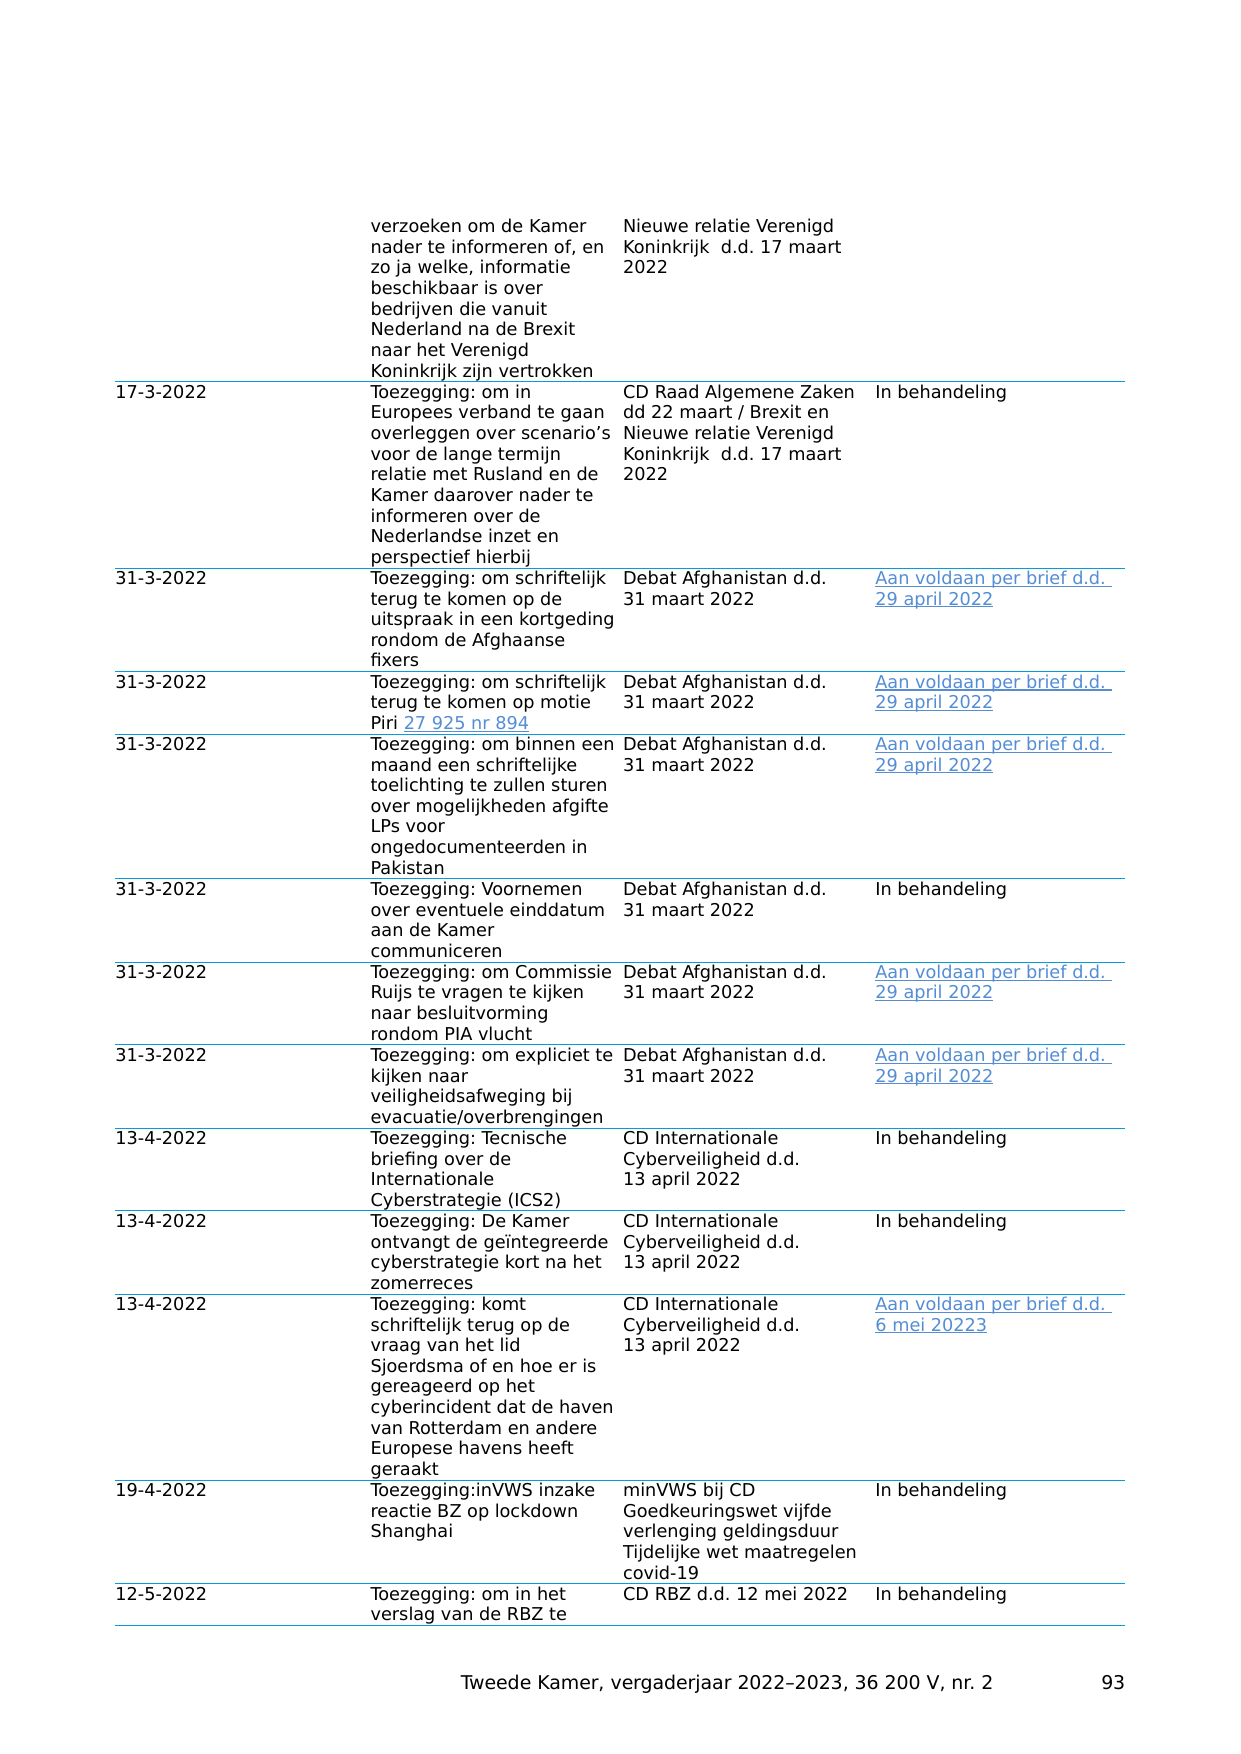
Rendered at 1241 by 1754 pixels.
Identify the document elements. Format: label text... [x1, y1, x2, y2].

table_cell 31-3-2022 [115, 879, 367, 961]
table_cell Toezegging: om Commissie Ruijs te vragen te kijken naar besluitvorming rondom PIA vlucht [368, 963, 620, 1044]
table_cell Debat Afghanistan d.d. 31 maart 2022 [620, 569, 872, 671]
table_cell 13-4-2022 [115, 1211, 367, 1293]
table_cell 31-3-2022 [115, 569, 367, 671]
table_cell In behandeling [872, 1584, 1125, 1625]
table_cell Aan voldaan per brief d.d. 29 april 2022 [872, 735, 1125, 878]
table_cell Toezegging: om binnen een maand een schriftelijke toelichting te zullen sturen over mogelijkheden afgifte LPs voor ongedocumenteerden in Pakistan [368, 735, 620, 878]
table_cell 31-3-2022 [115, 1045, 367, 1127]
table_cell In behandeling [872, 879, 1125, 961]
table_cell 31-3-2022 [115, 735, 367, 878]
table_cell CD Raad Algemene Zaken dd 22 maart / Brexit en Nieuwe relatie Verenigd Koninkrijk d.d. 17 maart 2022 [620, 382, 872, 567]
table_cell In behandeling [872, 382, 1125, 567]
table_cell Toezegging: om in Europees verband te gaan overleggen over scenario’s voor de lange termijn relatie met Rusland en de Kamer daarover nader te informeren over de Nederlandse inzet en perspectief hierbij [368, 382, 620, 567]
table_cell Aan voldaan per brief d.d. 29 april 2022 [872, 569, 1125, 671]
table_cell [115, 216, 367, 381]
table_cell Debat Afghanistan d.d. 31 maart 2022 [620, 879, 872, 961]
table_cell Aan voldaan per brief d.d. 29 april 2022 [872, 963, 1125, 1044]
table_cell 31-3-2022 [115, 963, 367, 1044]
table_cell Toezegging: Voornemen over eventuele einddatum aan de Kamer communiceren [368, 879, 620, 961]
table_cell In behandeling [872, 1481, 1125, 1583]
table_cell Toezegging:inVWS inzake reactie BZ op lockdown Shanghai [368, 1481, 620, 1583]
table_cell In behandeling [872, 1211, 1125, 1293]
table_cell Aan voldaan per brief d.d. 6 mei 20223 [872, 1295, 1125, 1479]
table_cell In behandeling [872, 1129, 1125, 1210]
table_header Tabel 31 Door bewindslieden gedane toezeggingen, parlementaire jaar 2021-2022 [115, 191, 1125, 216]
table_cell Toezegging: om schriftelijk terug te komen op de uitspraak in een kortgeding rondom de Afghaanse fixers [368, 569, 620, 671]
table_cell verzoeken om de Kamer nader te informeren of, en zo ja welke, informatie beschikbaar is over bedrijven die vanuit Nederland na de Brexit naar het Verenigd Koninkrijk zijn vertrokken [368, 216, 620, 381]
table_cell Toezegging: komt schriftelijk terug op de vraag van het lid Sjoerdsma of en hoe er is gereageerd op het cyberincident dat de haven van Rotterdam en andere Europese havens heeft geraakt [368, 1295, 620, 1479]
table_cell 17-3-2022 [115, 382, 367, 567]
table_cell CD Internationale Cyberveiligheid d.d. 13 april 2022 [620, 1295, 872, 1479]
table_cell Toezegging: De Kamer ontvangt de geïntegreerde cyberstrategie kort na het zomerreces [368, 1211, 620, 1293]
table_cell minVWS bij CD Goedkeuringswet vijfde verlenging geldingsduur Tijdelijke wet maatregelen covid-19 [620, 1481, 872, 1583]
table_cell 31-3-2022 [115, 672, 367, 733]
table_cell CD Internationale Cyberveiligheid d.d. 13 april 2022 [620, 1211, 872, 1293]
table_cell Toezegging: Tecnische briefing over de Internationale Cyberstrategie (ICS2) [368, 1129, 620, 1210]
table_cell [872, 216, 1125, 381]
table_cell Debat Afghanistan d.d. 31 maart 2022 [620, 735, 872, 878]
table_cell Aan voldaan per brief d.d. 29 april 2022 [872, 672, 1125, 733]
table_cell Debat Afghanistan d.d. 31 maart 2022 [620, 672, 872, 733]
table_cell Toezegging: om in het verslag van de RBZ te [368, 1584, 620, 1625]
table_cell Nieuwe relatie Verenigd Koninkrijk d.d. 17 maart 2022 [620, 216, 872, 381]
table_cell Toezegging: om expliciet te kijken naar veiligheidsafweging bij evacuatie/overbrengingen [368, 1045, 620, 1127]
table_cell Debat Afghanistan d.d. 31 maart 2022 [620, 963, 872, 1044]
table_cell Debat Afghanistan d.d. 31 maart 2022 [620, 1045, 872, 1127]
table_cell 19-4-2022 [115, 1481, 367, 1583]
table_cell Toezegging: om schriftelijk terug te komen op motie Piri 27 925 nr 894 [368, 672, 620, 733]
table_cell 13-4-2022 [115, 1295, 367, 1479]
table_cell 13-4-2022 [115, 1129, 367, 1210]
table_cell CD RBZ d.d. 12 mei 2022 [620, 1584, 872, 1625]
table_cell Aan voldaan per brief d.d. 29 april 2022 [872, 1045, 1125, 1127]
table_cell 12-5-2022 [115, 1584, 367, 1625]
table_cell CD Internationale Cyberveiligheid d.d. 13 april 2022 [620, 1129, 872, 1210]
